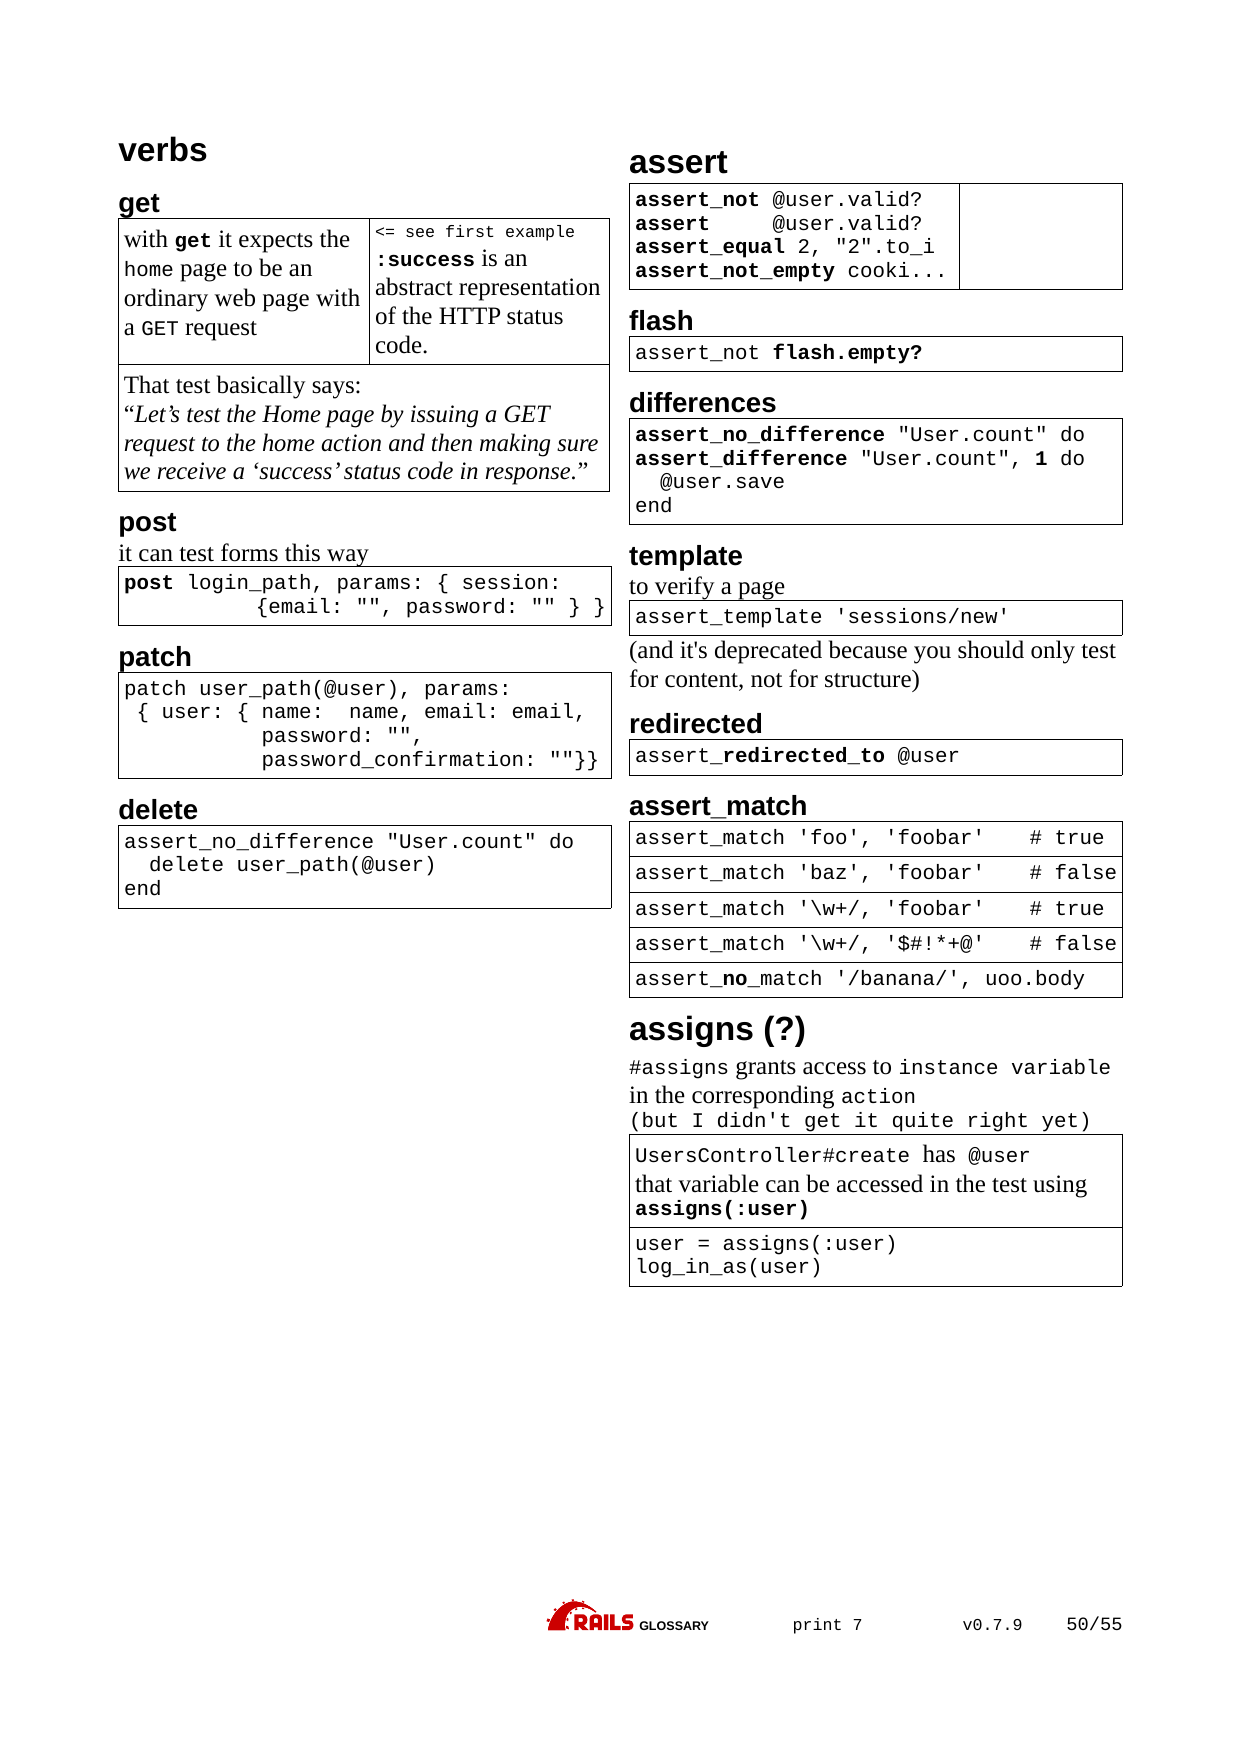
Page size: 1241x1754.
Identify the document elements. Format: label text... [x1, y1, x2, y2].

table_header assert_redirected_to @user [630, 740, 1122, 774]
table_cell assert_match '\w+/, '$#!*+@' [630, 928, 993, 962]
text (and it's deprecated because you should only test for content, not for structure) [629, 636, 1122, 693]
subtitle assigns (?) [629, 1009, 1122, 1048]
table_header assert_not flash.empty? [630, 337, 1122, 371]
subtitle redirected [629, 707, 1122, 739]
table_header [960, 184, 1122, 289]
table_header with get it expects the home page to be an ordinary web page with a GET request [119, 219, 369, 364]
table_cell That test basically says: “Let’s test the Home page by issuing a GET request to the home action and then making sure we receive a ‘success’ status code in response.” [119, 365, 609, 491]
subtitle verbs [118, 130, 611, 168]
table_cell # false [994, 857, 1122, 892]
subtitle flash [629, 304, 1122, 336]
subtitle patch [118, 640, 611, 672]
subtitle get [118, 186, 611, 218]
table_cell # false [994, 928, 1122, 962]
text to verify a page [629, 571, 1122, 600]
table_cell user = assigns(:user) log_in_as(user) [630, 1228, 1122, 1286]
subtitle differences [629, 386, 1122, 418]
subtitle assert_match [629, 789, 1122, 821]
table_header patch user_path(@user), params: { user: { name: name, email: email, password: "", password_confirmation: ""}} [119, 673, 611, 778]
text #assigns grants access to instance variable in the corresponding action [629, 1051, 1122, 1110]
table_header assert_template 'sessions/new' [630, 601, 1122, 635]
table_cell assert_no_match '/banana/', uoo.body [630, 963, 1122, 997]
table_header assert_match 'foo', 'foobar' [630, 822, 993, 856]
table_header # true [994, 822, 1122, 856]
subtitle template [629, 539, 1122, 571]
table_header UsersController#create has @user that variable can be accessed in the test using assigns(:user) [630, 1135, 1122, 1227]
table_cell assert_match 'baz', 'foobar' [630, 857, 993, 892]
subtitle delete [118, 793, 611, 825]
table_header assert_no_difference "User.count" do assert_difference "User.count", 1 do @user.save end [630, 419, 1122, 524]
table_header assert_no_difference "User.count" do delete user_path(@user) end [119, 826, 611, 907]
text (but I didn't get it quite right yet) [629, 1110, 1122, 1133]
table_header post login_path, params: { session: {email: "", password: "" } } [119, 567, 611, 625]
text it can test forms this way [118, 538, 611, 566]
subtitle assert [629, 142, 1122, 180]
table_header assert_not @user.valid? assert @user.valid? assert_equal 2, "2".to_i assert_not_empty cooki... [630, 184, 959, 289]
table_cell # true [994, 893, 1122, 927]
table_header <= see first example :success is an abstract representation of the HTTP status code. [370, 219, 609, 364]
table_cell assert_match '\w+/, 'foobar' [630, 893, 993, 927]
subtitle post [118, 506, 611, 538]
